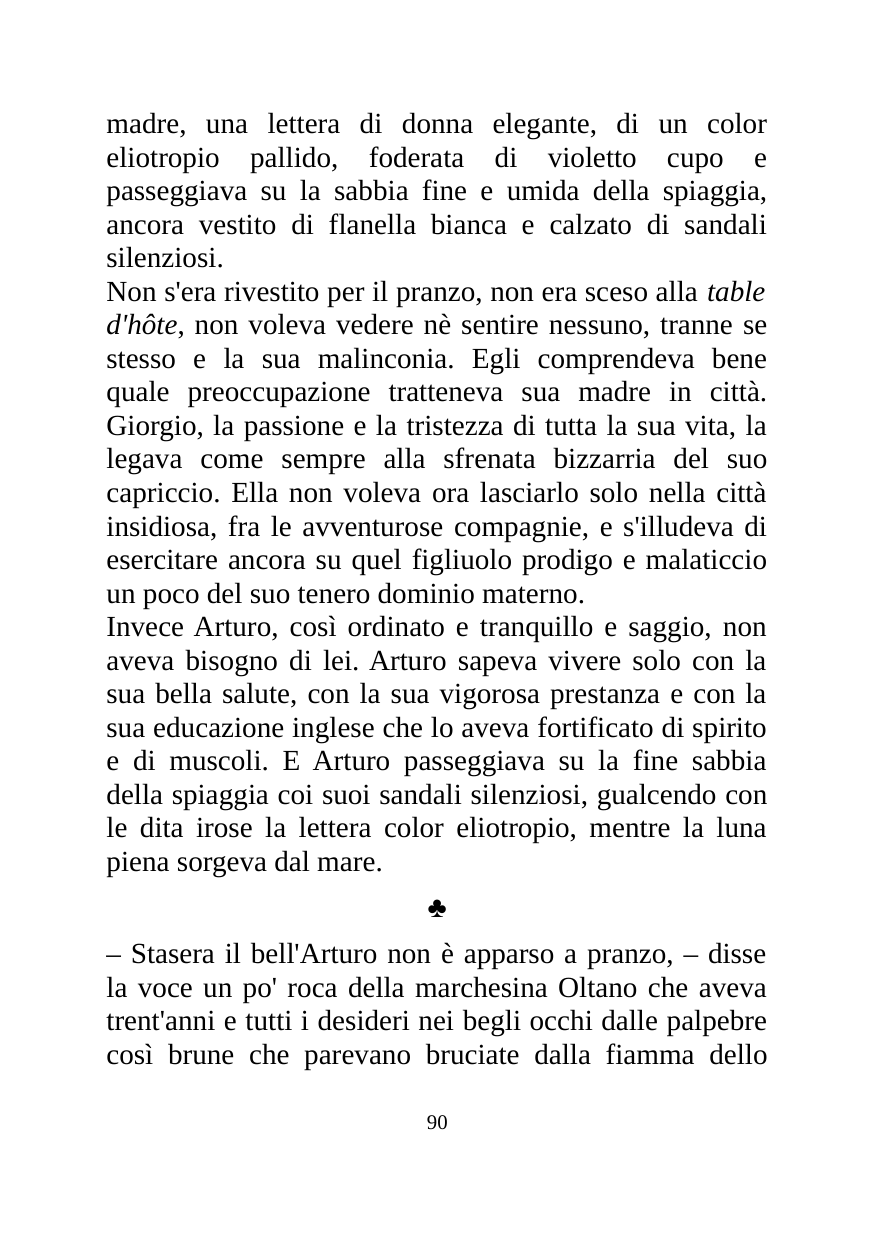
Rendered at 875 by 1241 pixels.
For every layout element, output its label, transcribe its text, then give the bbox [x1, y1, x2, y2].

text Non s'era rivestito per il pranzo, non era sceso alla table d'hôte, non voleva vedere nè sentire nessuno, tranne se stesso e la sua malinconia. Egli comprendeva bene quale preoccupazione tratteneva sua madre in città. Giorgio, la passione e la tristezza di tutta la sua vita, la legava come sempre alla sfrenata bizzarria del suo capriccio. Ella non voleva ora lasciarlo solo nella città insidiosa, fra le avventurose compagnie, e s'illudeva di esercitare ancora su quel figliuolo prodigo e malaticcio un poco del suo tenero dominio materno. [106, 274, 768, 609]
text ♣ [106, 890, 768, 924]
text madre, una lettera di donna elegante, di un color eliotropio pallido, foderata di violetto cupo e passeggiava su la sabbia fine e umida della spiaggia, ancora vestito di flanella bianca e calzato di sandali silenziosi. [106, 106, 768, 274]
text Invece Arturo, così ordinato e tranquillo e saggio, non aveva bisogno di lei. Arturo sapeva vivere solo con la sua bella salute, con la sua vigorosa prestanza e con la sua educazione inglese che lo aveva fortificato di spirito e di muscoli. E Arturo passeggiava su la fine sabbia della spiaggia coi suoi sandali silenziosi, gualcendo con le dita irose la lettera color eliotropio, mentre la luna piena sorgeva dal mare. [106, 609, 768, 878]
text – Stasera il bell'Arturo non è apparso a pranzo, – disse la voce un po' roca della marchesina Oltano che aveva trent'anni e tutti i desideri nei begli occhi dalle palpebre così brune che parevano bruciate dalla fiamma dello [106, 936, 768, 1070]
